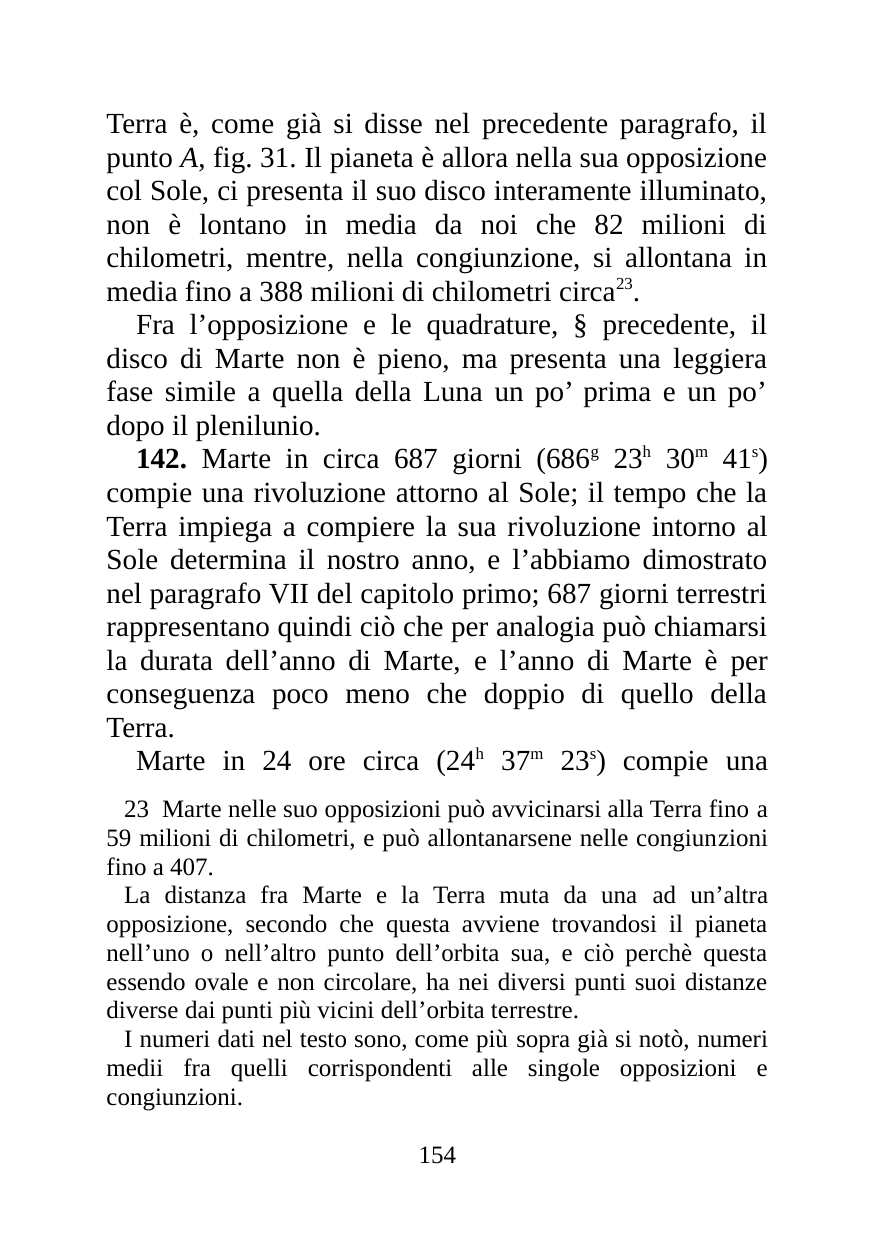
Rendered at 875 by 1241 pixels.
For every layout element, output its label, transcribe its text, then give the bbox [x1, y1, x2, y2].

text Marte nelle suo opposizioni può avvicinarsi alla Terra fino a 59 milioni di chilometri, e può allontanarsene nelle congiunzioni fino a 407. [106, 794, 768, 880]
text I numeri dati nel testo sono, come più sopra già si notò, numeri medii fra quelli corrispondenti alle singole opposizioni e congiunzioni. [106, 1024, 768, 1110]
text Terra è, come già si disse nel precedente paragrafo, il punto A, fig. 31. Il pianeta è allora nella sua opposizione col Sole, ci presenta il suo disco interamente illuminato, non è lontano in media da noi che 82 milioni di chilometri, mentre, nella congiunzione, si allontana in media fino a 388 milioni di chilometri circa. [106, 106, 768, 307]
text La distanza fra Marte e la Terra muta da una ad un’altra opposizione, secondo che questa avviene trovandosi il pianeta nell’uno o nell’altro punto dell’orbita sua, e ciò perchè questa essendo ovale e non circolare, ha nei diversi punti suoi distanze diverse dai punti più vicini dell’orbita terrestre. [106, 880, 768, 1024]
text Fra l’opposizione e le quadrature, § precedente, il disco di Marte non è pieno, ma presenta una leggiera fase simile a quella della Luna un po’ prima e un po’ dopo il plenilunio. [106, 307, 768, 442]
text 142. Marte in circa 687 giorni (686g 23h 30m 41s) compie una rivoluzione attorno al Sole; il tempo che la Terra impiega a compiere la sua rivoluzione intorno al Sole determina il nostro anno, e l’abbiamo dimostrato nel paragrafo VII del capitolo primo; 687 giorni terrestri rappresentano quindi ciò che per analogia può chiamarsi la durata dell’anno di Marte, e l’anno di Marte è per conseguenza poco meno che doppio di quello della Terra. [106, 442, 768, 743]
text Marte in 24 ore circa (24h 37m 23s) compie una [106, 743, 768, 777]
